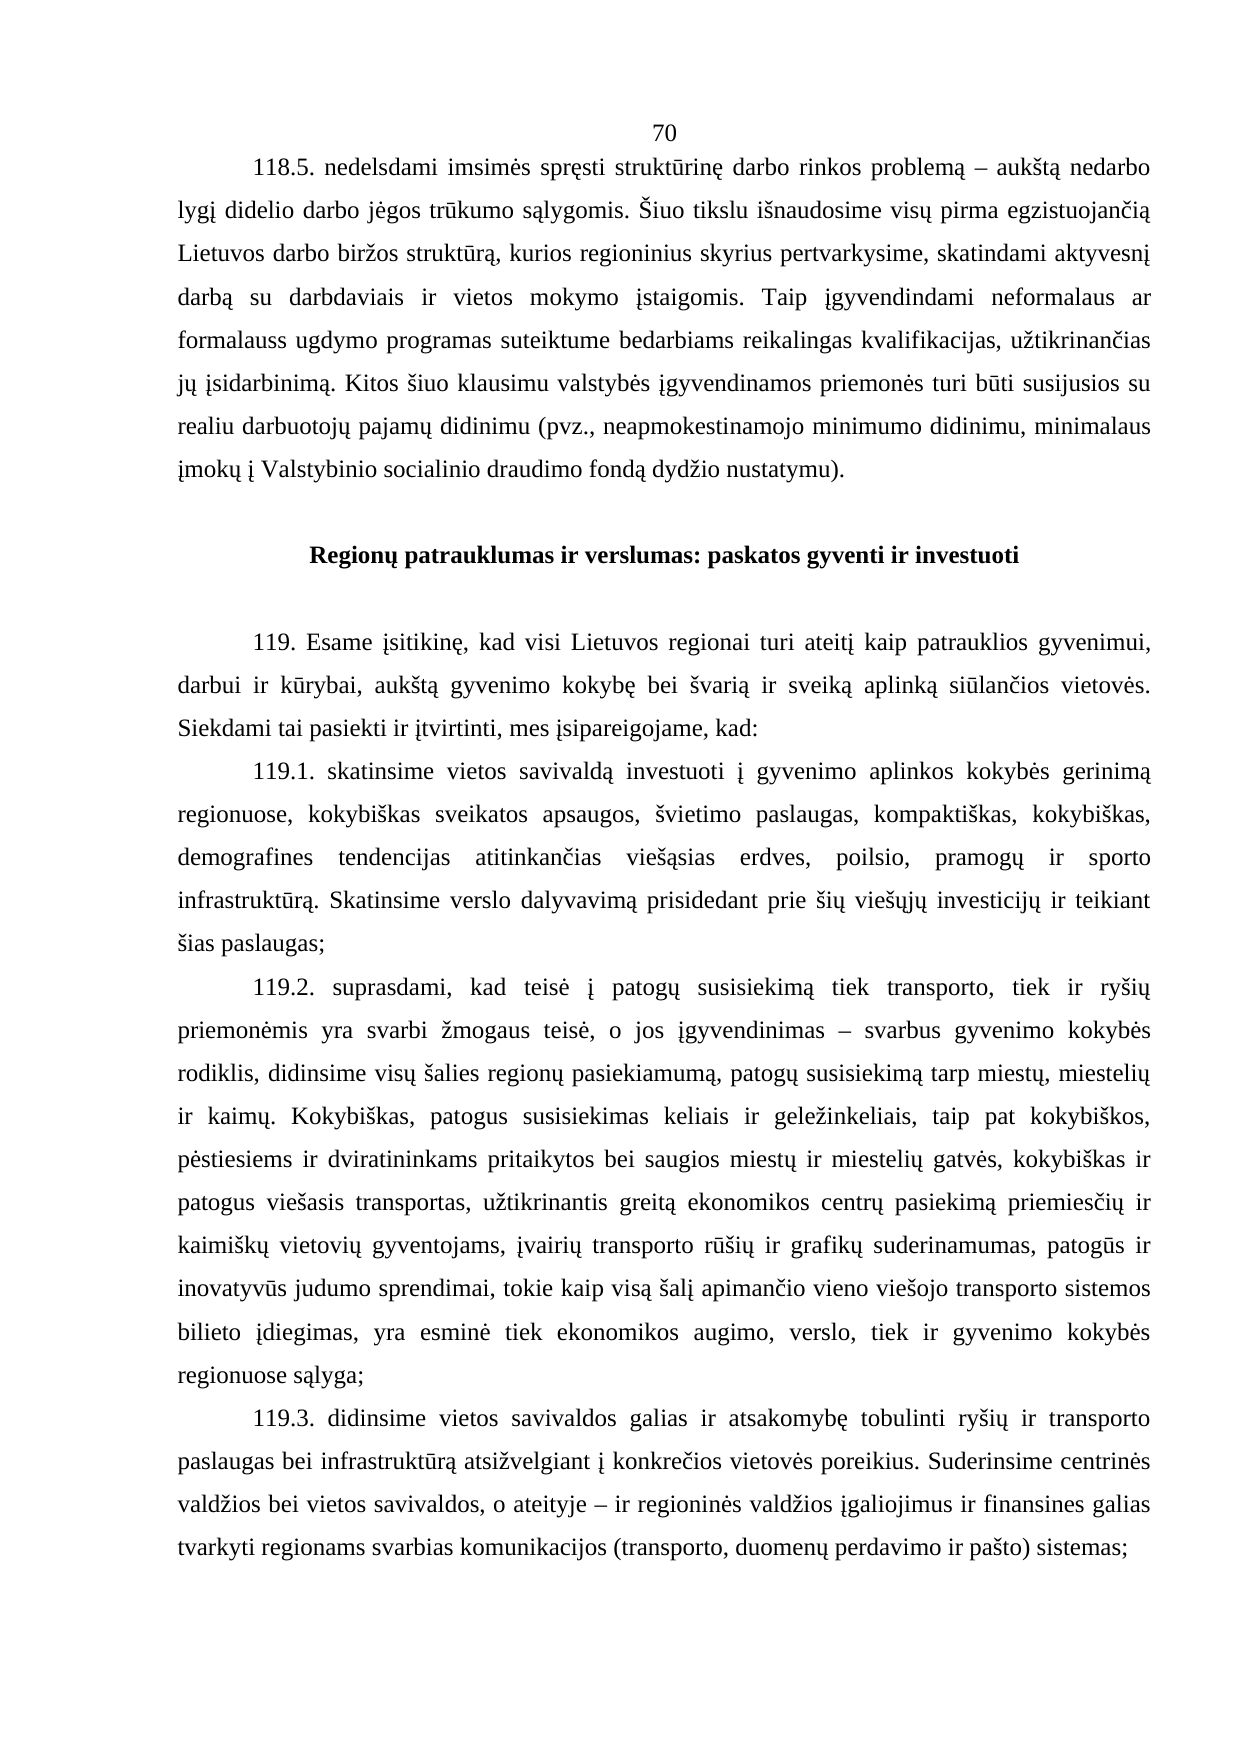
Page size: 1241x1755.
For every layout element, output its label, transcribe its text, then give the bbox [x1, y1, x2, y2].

text 119.3. didinsime vietos savivaldos galias ir atsakomybę tobulinti ryšių ir transporto paslaugas bei infrastruktūrą atsižvelgiant į konkrečios vietovės poreikius. Suderinsime centrinės valdžios bei vietos savivaldos, o ateityje – ir regioninės valdžios įgaliojimus ir finansines galias tvarkyti regionams svarbias komunikacijos (transporto, duomenų perdavimo ir pašto) sistemas; [177, 1403, 1152, 1561]
text Regionų patrauklumas ir verslumas: paskatos gyventi ir investuoti [177, 540, 1152, 569]
text 118.5. nedelsdami imsimės spręsti struktūrinę darbo rinkos problemą – aukštą nedarbo lygį didelio darbo jėgos trūkumo sąlygomis. Šiuo tikslu išnaudosime visų pirma egzistuojančią Lietuvos darbo biržos struktūrą, kurios regioninius skyrius pertvarkysime, skatindami aktyvesnį darbą su darbdaviais ir vietos mokymo įstaigomis. Taip įgyvendindami neformalaus ar formalauss ugdymo programas suteiktume bedarbiams reikalingas kvalifikacijas, užtikrinančias jų įsidarbinimą. Kitos šiuo klausimu valstybės įgyvendinamos priemonės turi būti susijusios su realiu darbuotojų pajamų didinimu (pvz., neapmokestinamojo minimumo didinimu, minimalaus įmokų į Valstybinio socialinio draudimo fondą dydžio nustatymu). [177, 152, 1152, 483]
text 119. Esame įsitikinę, kad visi Lietuvos regionai turi ateitį kaip patrauklios gyvenimui, darbui ir kūrybai, aukštą gyvenimo kokybę bei švarią ir sveiką aplinką siūlančios vietovės. Siekdami tai pasiekti ir įtvirtinti, mes įsipareigojame, kad: [177, 627, 1152, 742]
text 119.1. skatinsime vietos savivaldą investuoti į gyvenimo aplinkos kokybės gerinimą regionuose, kokybiškas sveikatos apsaugos, švietimo paslaugas, kompaktiškas, kokybiškas, demografines tendencijas atitinkančias viešąsias erdves, poilsio, pramogų ir sporto infrastruktūrą. Skatinsime verslo dalyvavimą prisidedant prie šių viešųjų investicijų ir teikiant šias paslaugas; [177, 756, 1152, 957]
text 119.2. suprasdami, kad teisė į patogų susisiekimą tiek transporto, tiek ir ryšių priemonėmis yra svarbi žmogaus teisė, o jos įgyvendinimas – svarbus gyvenimo kokybės rodiklis, didinsime visų šalies regionų pasiekiamumą, patogų susisiekimą tarp miestų, miestelių ir kaimų. Kokybiškas, patogus susisiekimas keliais ir geležinkeliais, taip pat kokybiškos, pėstiesiems ir dviratininkams pritaikytos bei saugios miestų ir miestelių gatvės, kokybiškas ir patogus viešasis transportas, užtikrinantis greitą ekonomikos centrų pasiekimą priemiesčių ir kaimiškų vietovių gyventojams, įvairių transporto rūšių ir grafikų suderinamumas, patogūs ir inovatyvūs judumo sprendimai, tokie kaip visą šalį apimančio vieno viešojo transporto sistemos bilieto įdiegimas, yra esminė tiek ekonomikos augimo, verslo, tiek ir gyvenimo kokybės regionuose sąlyga; [177, 972, 1152, 1388]
